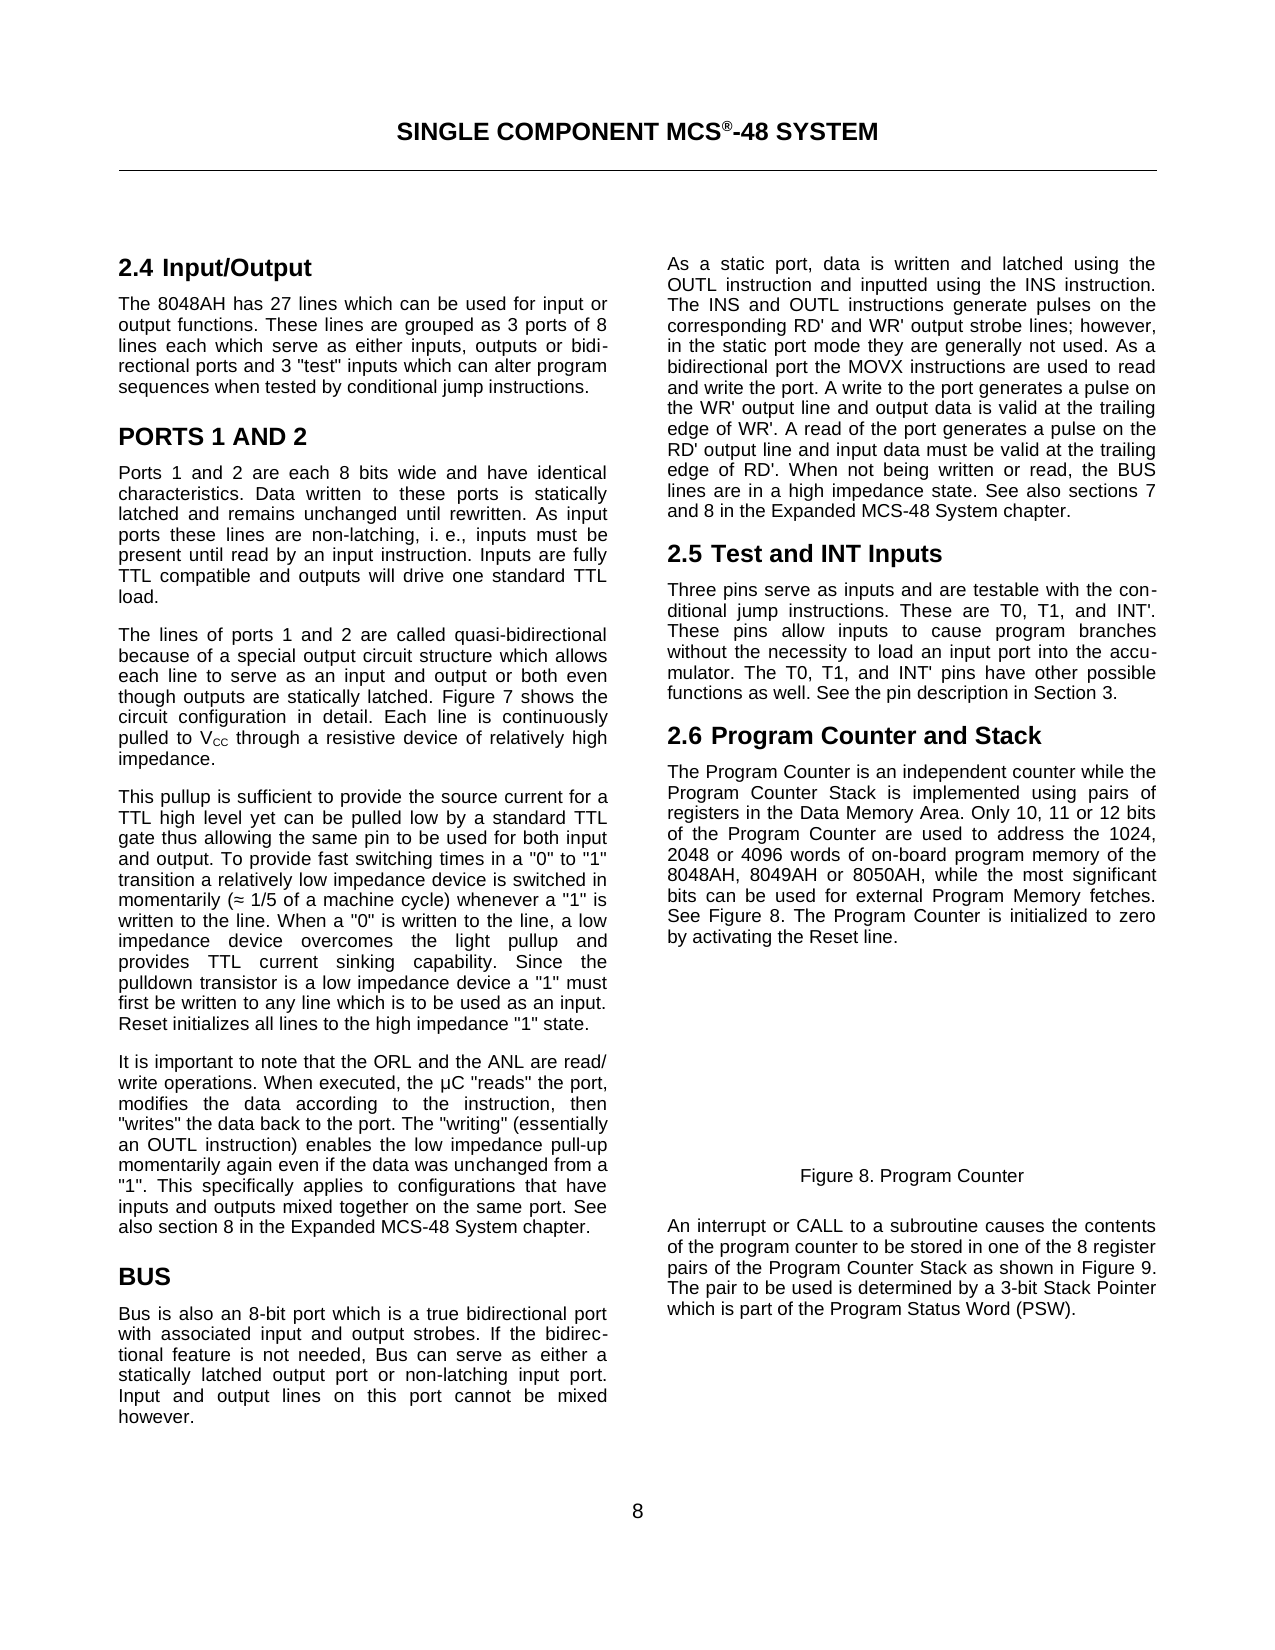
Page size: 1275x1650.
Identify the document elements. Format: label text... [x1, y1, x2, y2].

text The 8048AH has 27 lines which can be used for input or output functions. These lines are grouped as 3 ports of 8 lines each which serve as either inputs, outputs or bidi­rectional ports and 3 "test" inputs which can alter program sequences when tested by conditional jump instructions. [118, 294, 608, 397]
subtitle PORTS 1 AND 2 [118, 422, 608, 450]
text As a static port, data is written and latched using the OUTL instruction and inputted using the INS instruction. The INS and OUTL instructions generate pulses on the corresponding RD' and WR' output strobe lines; however, in the static port mode they are generally not used. As a bidirectional port the MOVX instructions are used to read and write the port. A write to the port generates a pulse on the WR' output line and output data is valid at the trailing edge of WR'. A read of the port generates a pulse on the RD' output line and input data must be valid at the trailing edge of RD'. When not being written or read, the BUS lines are in a high impedance state. See also sections 7 and 8 in the Expanded MCS-48 System chapter. [667, 254, 1157, 522]
text An interrupt or CALL to a subroutine causes the contents of the program counter to be stored in one of the 8 register pairs of the Program Counter Stack as shown in 9. The pair to be used is determined by a 3-bit Stack Pointer which is part of the Program Status Word (PSW). [667, 1187, 1157, 1319]
text Bus is also an 8-bit port which is a true bidirectional port with associated input and output strobes. If the bidirec­tional feature is not needed, Bus can serve as either a statically latched output port or non-latching input port. Input and output lines on this port cannot be mixed however. [118, 1303, 608, 1427]
subtitle BUS [118, 1263, 608, 1291]
subtitle Program Counter and Stack [667, 722, 1157, 749]
subtitle Input/Output [118, 254, 608, 282]
subtitle Test and INT Inputs [667, 540, 1157, 568]
text The Program Counter is an independent counter while the Program Counter Stack is implemented using pairs of registers in the Data Memory Area. Only 10, 11 or 12 bits of the Program Counter are used to address the 1024, 2048 or 4096 words of on-board program memory of the 8048AH, 8049AH or 8050AH, while the most significant bits can be used for external Program Memory fetches. See 8. The Program Counter is initialized to zero by activating the Reset line. [667, 762, 1157, 948]
text Ports 1 and 2 are each 8 bits wide and have identical characteristics. Data written to these ports is statically latched and remains unchanged until rewritten. As input ports these lines are non-latching, i. e., inputs must be present until read by an input instruction. Inputs are fully TTL compatible and outputs will drive one standard TTL load. [118, 463, 608, 607]
text Figure 8. Program Counter [667, 971, 1157, 1187]
text Three pins serve as inputs and are testable with the con­ditional jump instructions. These are T0, T1, and INT'. These pins allow inputs to cause program branches without the necessity to load an input port into the accu­mulator. The T0, T1, and INT' pins have other possible functions as well. See the pin description in Section 3. [667, 580, 1157, 704]
text The lines of ports 1 and 2 are called quasi-bidirectional because of a special output circuit structure which allows each line to serve as an input and output or both even though outputs are statically latched. 7 shows the circuit configuration in detail. Each line is continu­ously pulled to VCC through a resistive device of relatively high impedance. [118, 625, 608, 769]
text It is important to note that the ORL and the ANL are read/ write operations. When executed, the μC "reads" the port, modifies the data according to the instruction, then "writes" the data back to the port. The "writing" (es­sentially an OUTL instruction) enables the low impedance pull-up momentarily again even if the data was un­changed from a "1". This specifically applies to configurations that have inputs and outputs mixed together on the same port. See also section 8 in the Expanded MCS-48 System chapter. [118, 1052, 608, 1238]
text This pullup is sufficient to provide the source current for a TTL high level yet can be pulled low by a standard TTL gate thus allowing the same pin to be used for both input and output. To provide fast switching times in a "0" to "1" transition a relatively low impedance device is switched in momentarily (≈ 1/5 of a machine cycle) whenever a "1" is written to the line. When a "0" is written to the line, a low impedance device overcomes the light pullup and provides TTL current sinking capability. Since the pulldown transistor is a low impedance device a "1" must first be written to any line which is to be used as an input. Reset initializes all lines to the high impedance "1" state. [118, 787, 608, 1034]
